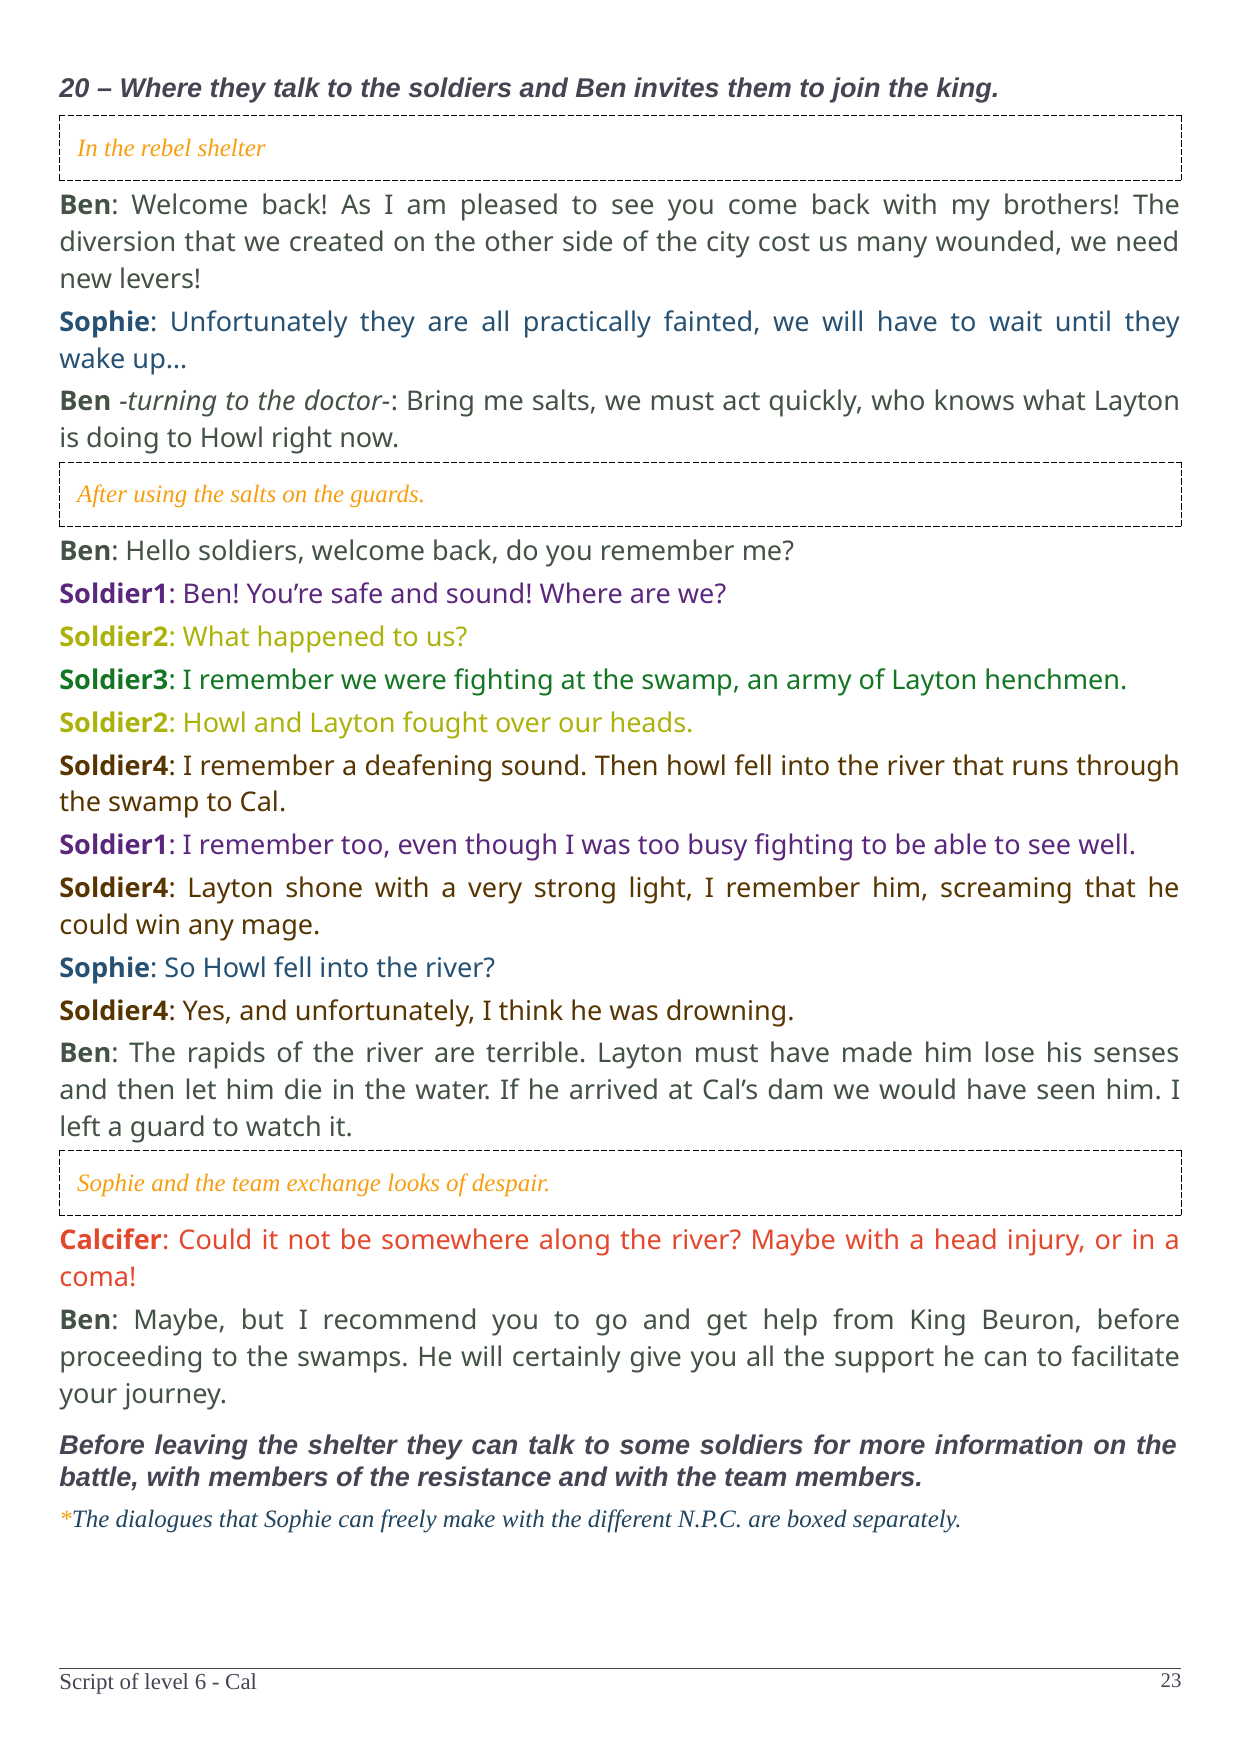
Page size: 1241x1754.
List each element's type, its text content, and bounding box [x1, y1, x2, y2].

text Calcifer: Could it not be somewhere along the river? Maybe with a head injury, or in a coma! [59, 1221, 1181, 1294]
text Soldier4: Layton shone with a very strong light, I remember him, screaming that he could win any mage. [59, 868, 1181, 942]
text Sophie: So Howl fell into the river? [59, 948, 1181, 985]
text Soldier2: Howl and Layton fought over our heads. [59, 703, 1181, 740]
text *The dialogues that Sophie can freely make with the different N.P.C. are boxed separately. [59, 1504, 1181, 1533]
text After using the salts on the guards. [59, 462, 1181, 526]
text Ben -turning to the doctor-: Bring me salts, we must act quickly, who knows what Layton is doing to Howl right now. [59, 382, 1181, 456]
text Soldier3: I remember we were fighting at the swamp, an army of Layton henchmen. [59, 660, 1181, 697]
text Ben: Welcome back! As I am pleased to see you come back with my brothers! The diversion that we created on the other side of the city cost us many wounded, we need new levers! [59, 186, 1181, 296]
subtitle Before leaving the shelter they can talk to some soldiers for more information on the battle, with members of the resistance and with the team members. [59, 1429, 1181, 1492]
text Soldier4: I remember a deafening sound. Then howl fell into the river that runs through the swamp to Cal. [59, 746, 1181, 820]
text Sophie: Unfortunately they are all practically fainted, we will have to wait until they wake up… [59, 302, 1181, 376]
text Ben: Maybe, but I recommend you to go and get help from King Beuron, before proceeding to the swamps. He will certainly give you all the support he can to facilitate your journey. [59, 1300, 1181, 1411]
text Soldier1: Ben! You’re safe and sound! Where are we? [59, 575, 1181, 612]
text Ben: Hello soldiers, welcome back, do you remember me? [59, 532, 1181, 569]
subtitle 20 – Where they talk to the soldiers and Ben invites them to join the king. [59, 72, 1181, 103]
text Ben: The rapids of the river are terrible. Layton must have made him lose his senses and then let him die in the water. If he arrived at Cal’s dam we would have seen him. I left a guard to watch it. [59, 1034, 1181, 1144]
text Soldier2: What happened to us? [59, 617, 1181, 654]
text Soldier1: I remember too, even though I was too busy fighting to be able to see well. [59, 826, 1181, 862]
text Sophie and the team exchange looks of despair. [59, 1150, 1181, 1215]
text Soldier4: Yes, and unfortunately, I think he was drowning. [59, 991, 1181, 1028]
text In the rebel shelter [59, 115, 1181, 180]
